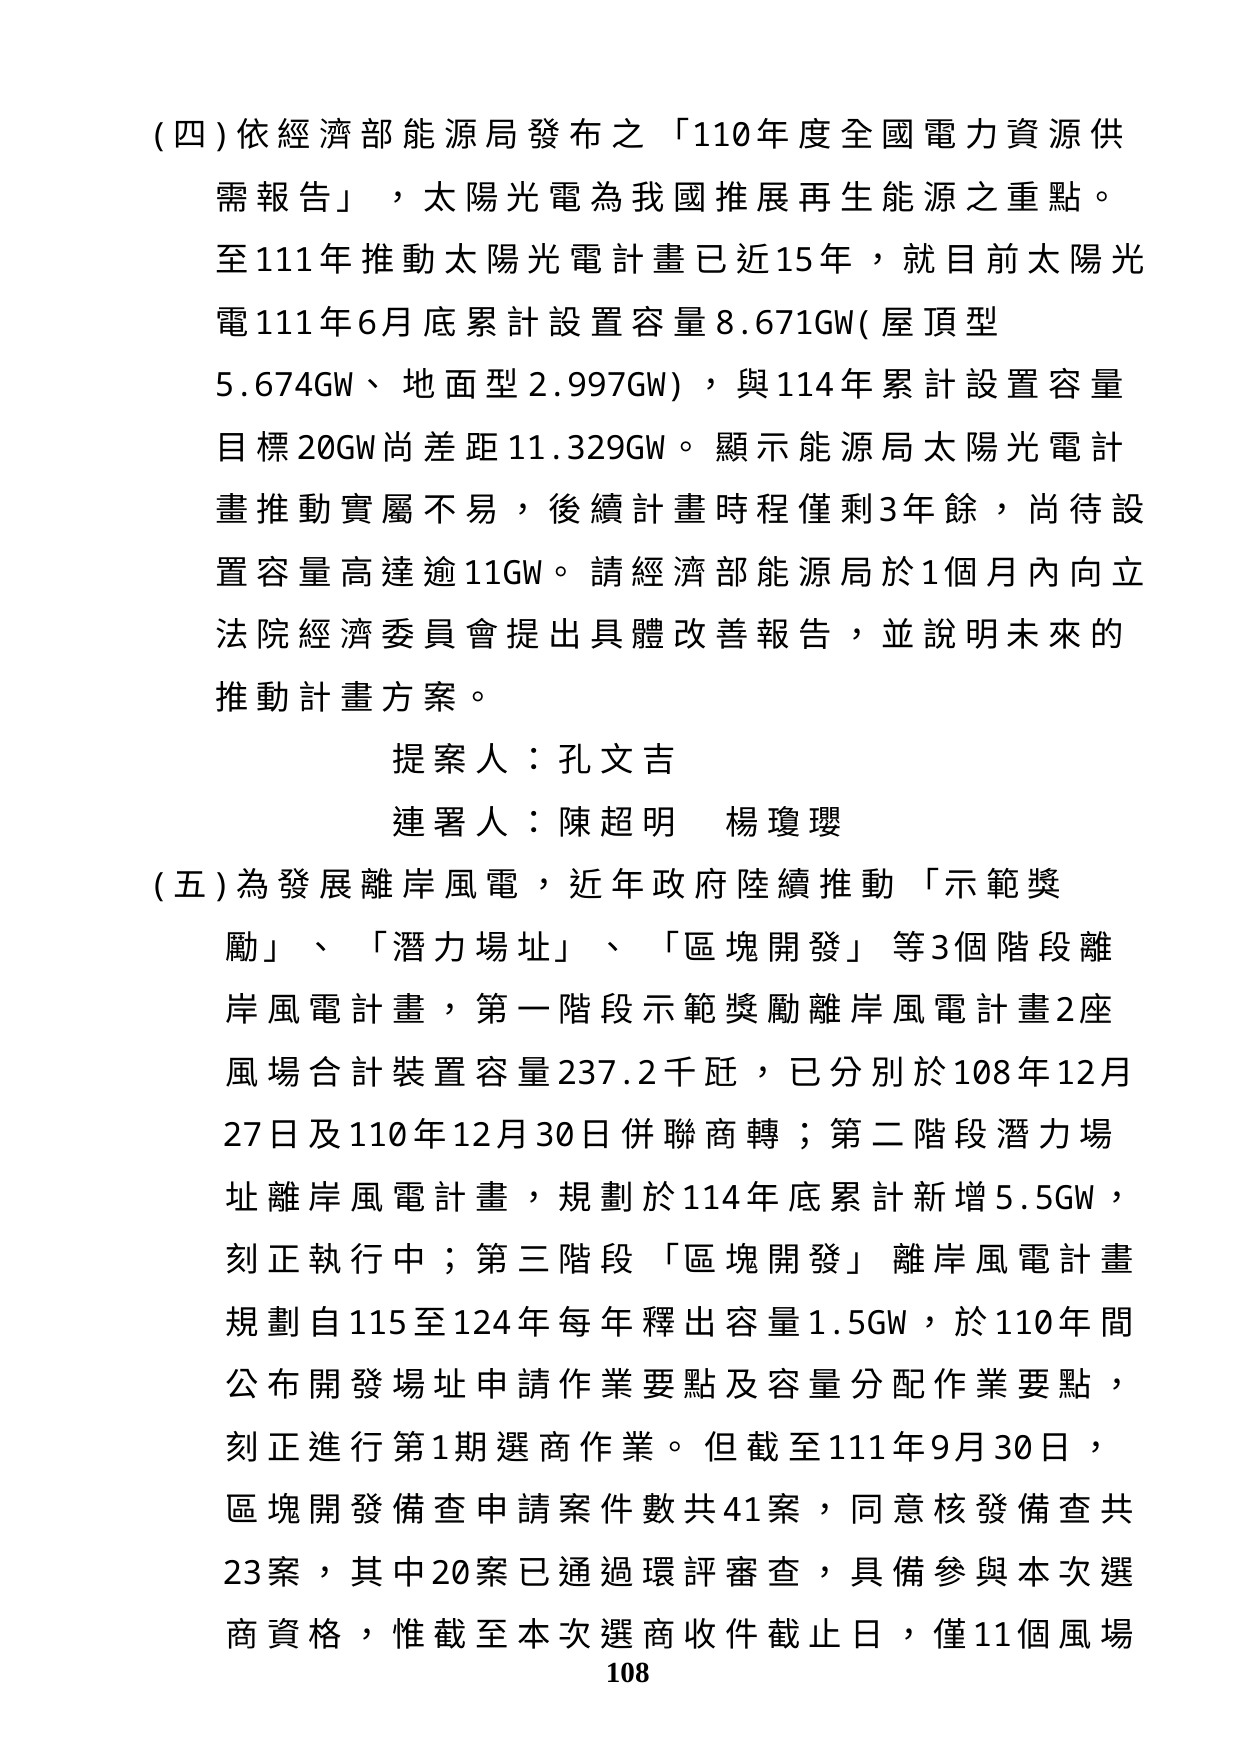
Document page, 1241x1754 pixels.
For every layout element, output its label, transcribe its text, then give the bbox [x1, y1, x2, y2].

text (四)依經濟部能源局發布之「110年度全國電力資源供需報告」，太陽光電為我國推展再生能源之重點。至111年推動太陽光電計畫已近15年，就目前太陽光電111年6月底累計設置容量8.671GW(屋頂型5.674GW、地面型2.997GW)，與114年累計設置容量目標20GW尚差距11.329GW。顯示能源局太陽光電計畫推動實屬不易，後續計畫時程僅剩3年餘，尚待設置容量高達逾11GW。請經濟部能源局於1個月內向立法院經濟委員會提出具體改善報告，並說明未來的推動計畫方案。 [140, 91, 1148, 716]
text 連署人：陳超明 楊瓊瓔 [384, 778, 1044, 841]
text 提案人：孔文吉 [384, 716, 1044, 778]
text (五)為發展離岸風電，近年政府陸續推動「示範獎勵」、「潛力場址」、「區塊開發」等3個階段離岸風電計畫，第一階段示範獎勵離岸風電計畫2座風場合計裝置容量237.2千瓩，已分別於108年12月27日及110年12月30日併聯商轉；第二階段潛力場址離岸風電計畫，規劃於114年底累計新增5.5GW，刻正執行中；第三階段「區塊開發」離岸風電計畫規劃自115至124年每年釋出容量1.5GW，於110年間公布開發場址申請作業要點及容量分配作業要點，刻正進行第1期選商作業。但截至111年9月30日，區塊開發備查申請案件數共41案，同意核發備查共23案，其中20案已通過環評審查，具備參與本次選商資格，惟截至本次選商收件截止日，僅11個風場 [141, 841, 1148, 1653]
